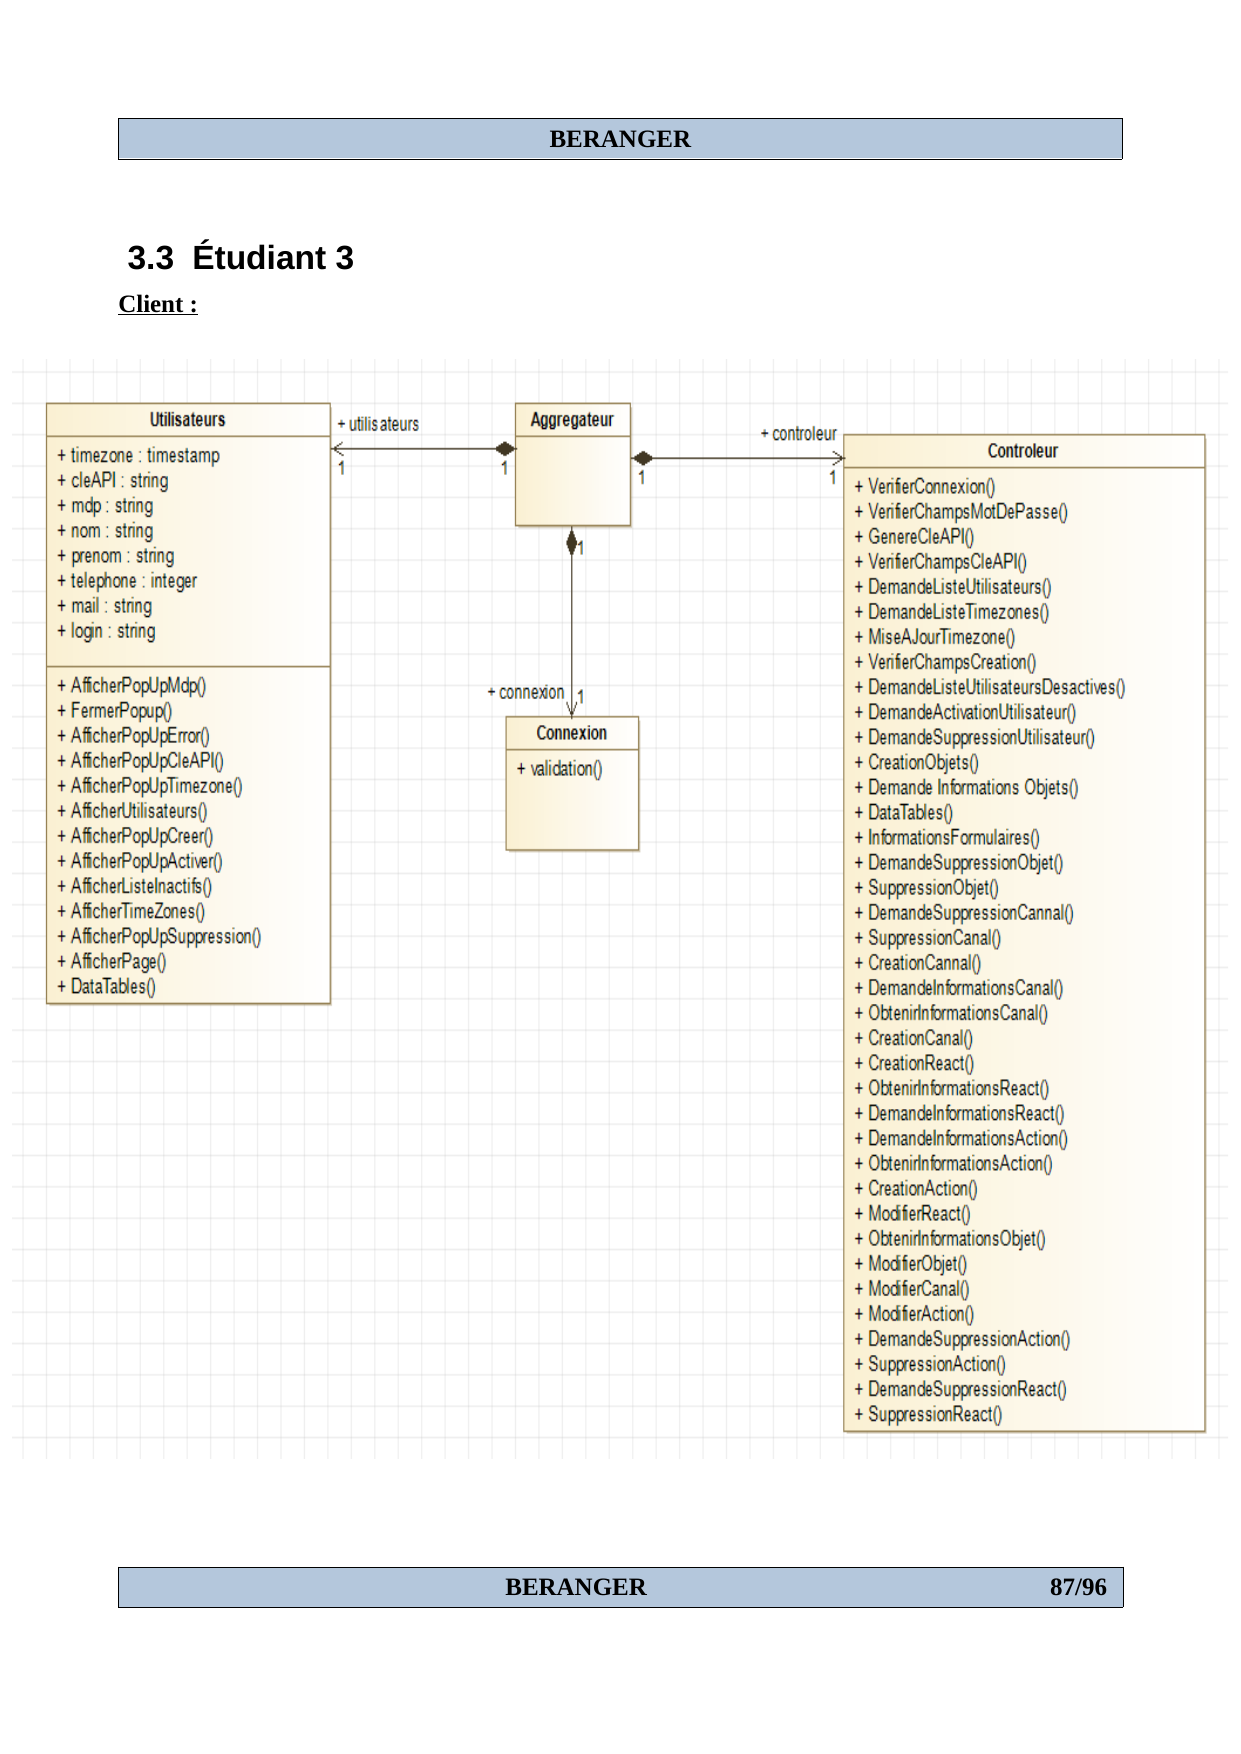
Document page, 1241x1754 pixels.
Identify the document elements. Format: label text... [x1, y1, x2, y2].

subtitle Étudiant 3 [118, 238, 1122, 276]
text Client : [118, 289, 1122, 317]
picture [12, 359, 1229, 1459]
